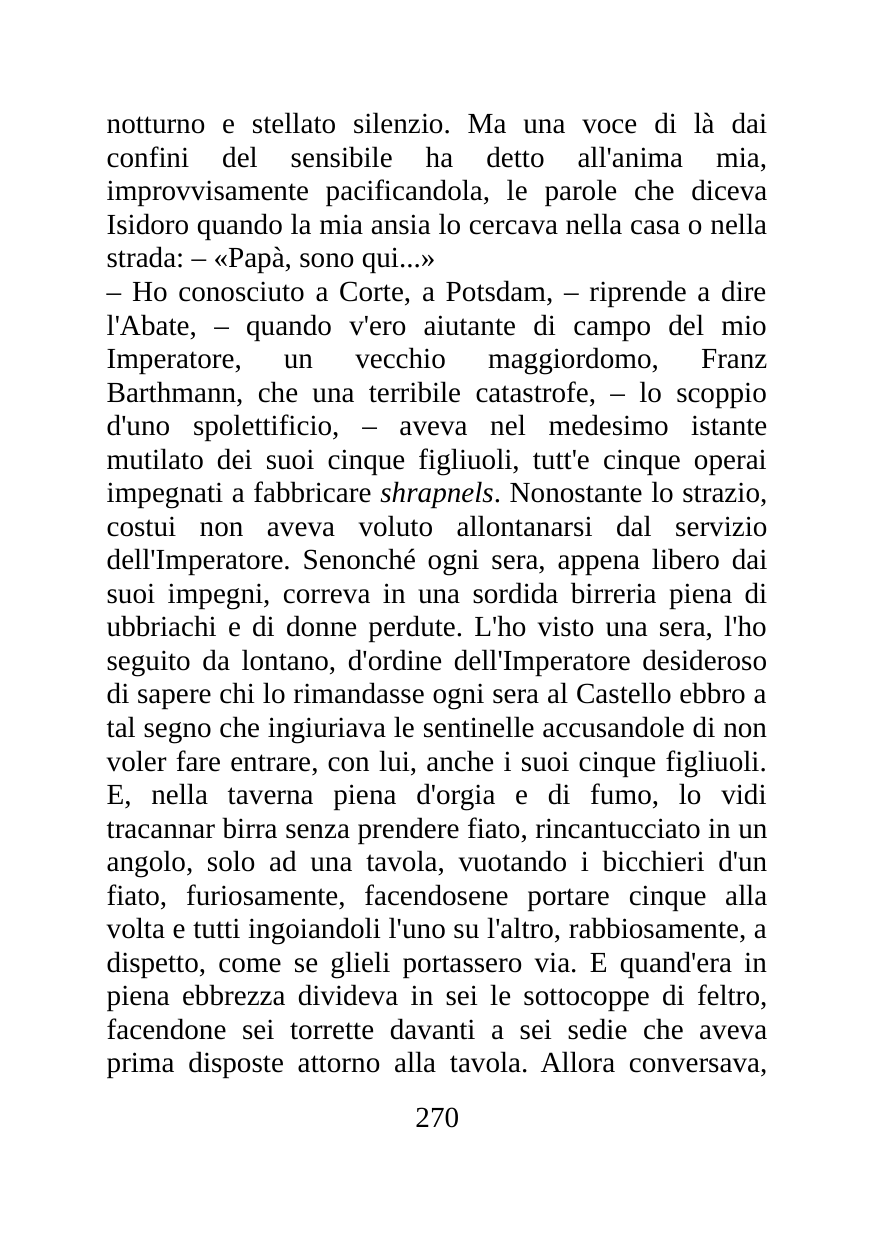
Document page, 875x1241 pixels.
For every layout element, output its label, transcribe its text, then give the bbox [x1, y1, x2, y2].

text – Ho conosciuto a Corte, a Potsdam, – riprende a dire l'Abate, – quando v'ero aiutante di campo del mio Imperatore, un vecchio maggiordomo, Franz Barthmann, che una terribile catastrofe, – lo scoppio d'uno spolettificio, – aveva nel medesimo istante mutilato dei suoi cinque figliuoli, tutt'e cinque operai impegnati a fabbricare shrapnels. Nonostante lo strazio, costui non aveva voluto allontanarsi dal servizio dell'Imperatore. Senonché ogni sera, appena libero dai suoi impegni, correva in una sordida birreria piena di ubbriachi e di donne perdute. L'ho visto una sera, l'ho seguito da lontano, d'ordine dell'Imperatore desideroso di sapere chi lo rimandasse ogni sera al Castello ebbro a tal segno che ingiuriava le sentinelle accusandole di non voler fare entrare, con lui, anche i suoi cinque figliuoli. E, nella taverna piena d'orgia e di fumo, lo vidi tracannar birra senza prendere fiato, rincantucciato in un angolo, solo ad una tavola, vuotando i bicchieri d'un fiato, furiosamente, facendosene portare cinque alla volta e tutti ingoiandoli l'uno su l'altro, rabbiosamente, a dispetto, come se glieli portassero via. E quand'era in piena ebbrezza divideva in sei le sottocoppe di feltro, facendone sei torrette davanti a sei sedie che aveva prima disposte attorno alla tavola. Allora conversava, [106, 274, 768, 1079]
text notturno e stellato silenzio. Ma una voce di là dai confini del sensibile ha detto all'anima mia, improvvisamente pacificandola, le parole che diceva Isidoro quando la mia ansia lo cercava nella casa o nella strada: – «Papà, sono qui...» [106, 106, 768, 274]
